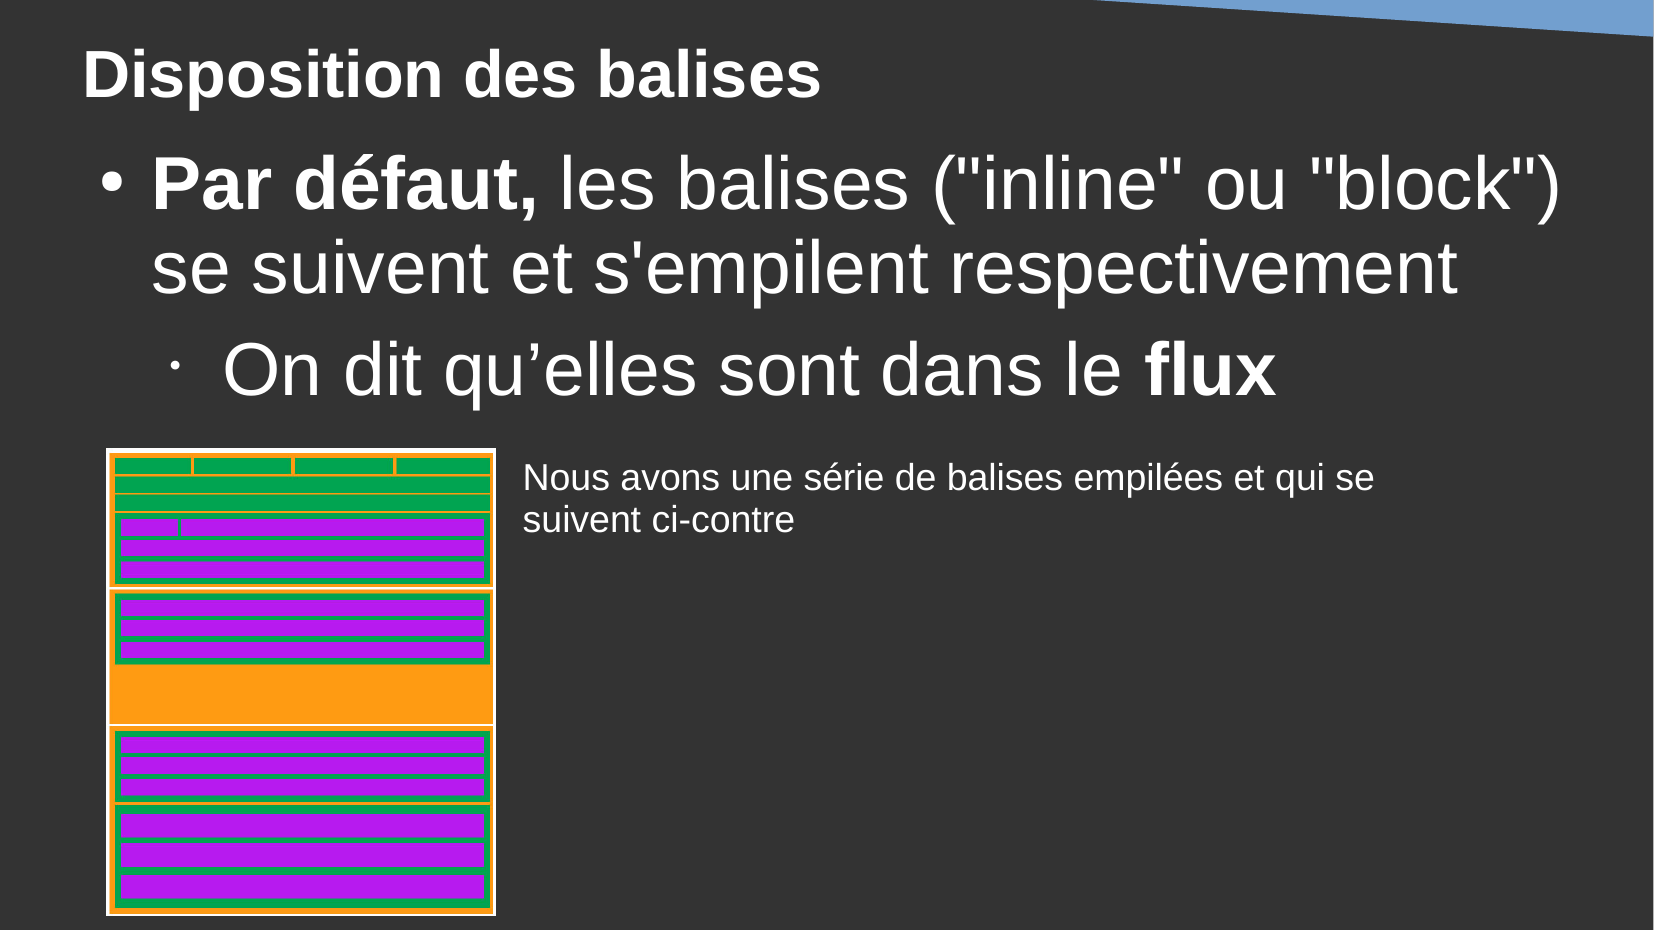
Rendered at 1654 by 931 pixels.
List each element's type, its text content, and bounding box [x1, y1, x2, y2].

text_box Nous avons une série de balises empilées et qui se suivent ci-contre [507, 448, 1394, 548]
list Par défaut, les balises ("inline" ou "block") se suivent et s'empilent respectivement On dit qu’elles sont dans le flux [80, 141, 1620, 505]
title Disposition des balises [82, 37, 1571, 114]
picture [106, 448, 496, 916]
text_box [1093, 0, 1654, 37]
